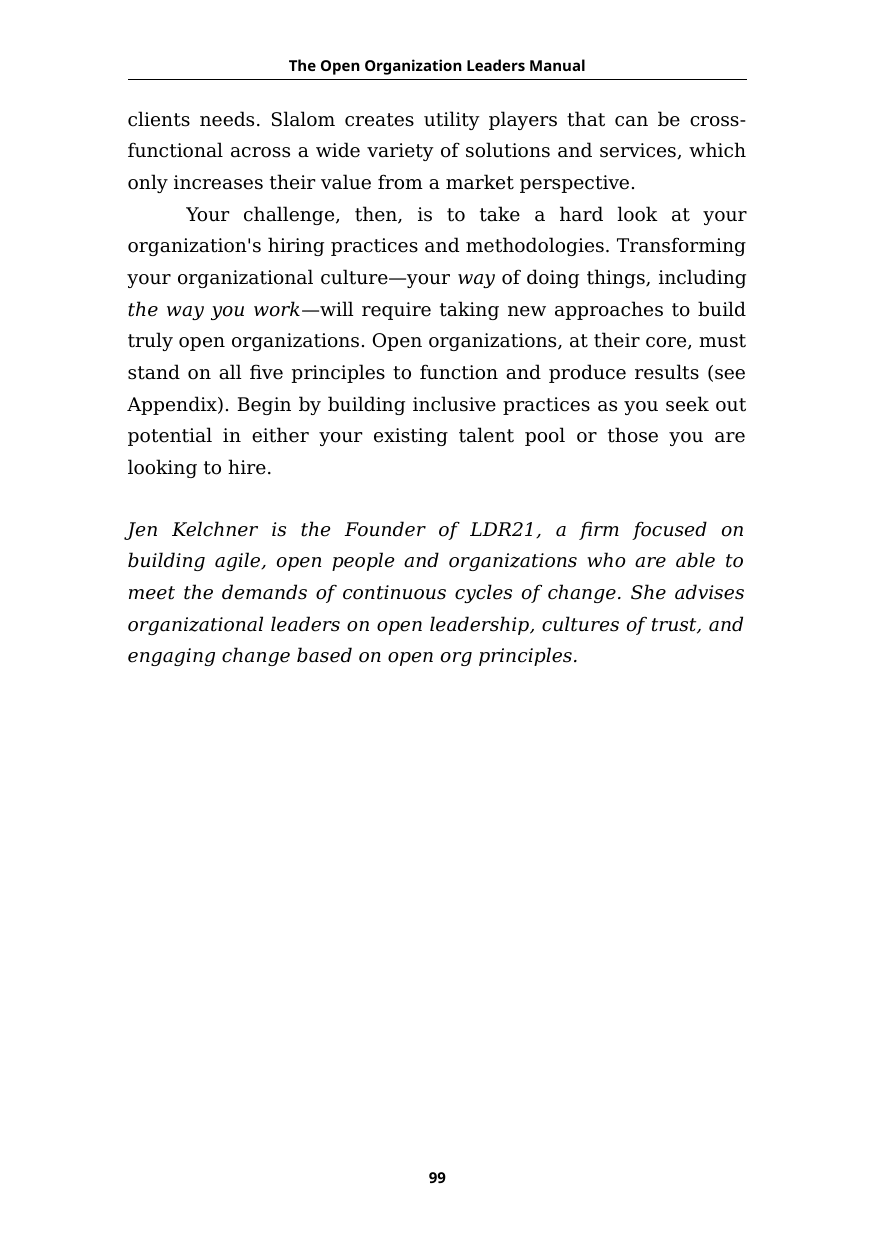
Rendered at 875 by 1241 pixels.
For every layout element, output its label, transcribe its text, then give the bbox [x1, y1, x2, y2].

text clients needs. Slalom creates utility players that can be cross-functional across a wide variety of solutions and services, which only increases their value from a market perspective. [127, 109, 747, 194]
text Jen Kelchner is the Founder of LDR21, a firm focused on building agile, open people and organizations who are able to meet the demands of continuous cycles of change. She advises organizational leaders on open leadership, cultures of trust, and engaging change based on open org principles. [127, 519, 747, 667]
text Your challenge, then, is to take a hard look at your organization's hiring practices and methodologies. Transforming your organizational culture—your way of doing things, including the way you work—will require taking new approaches to build truly open organizations. Open organizations, at their core, must stand on all five principles to function and produce results (see Appendix). Begin by building inclusive practices as you seek out potential in either your existing talent pool or those you are looking to hire. [127, 204, 747, 479]
